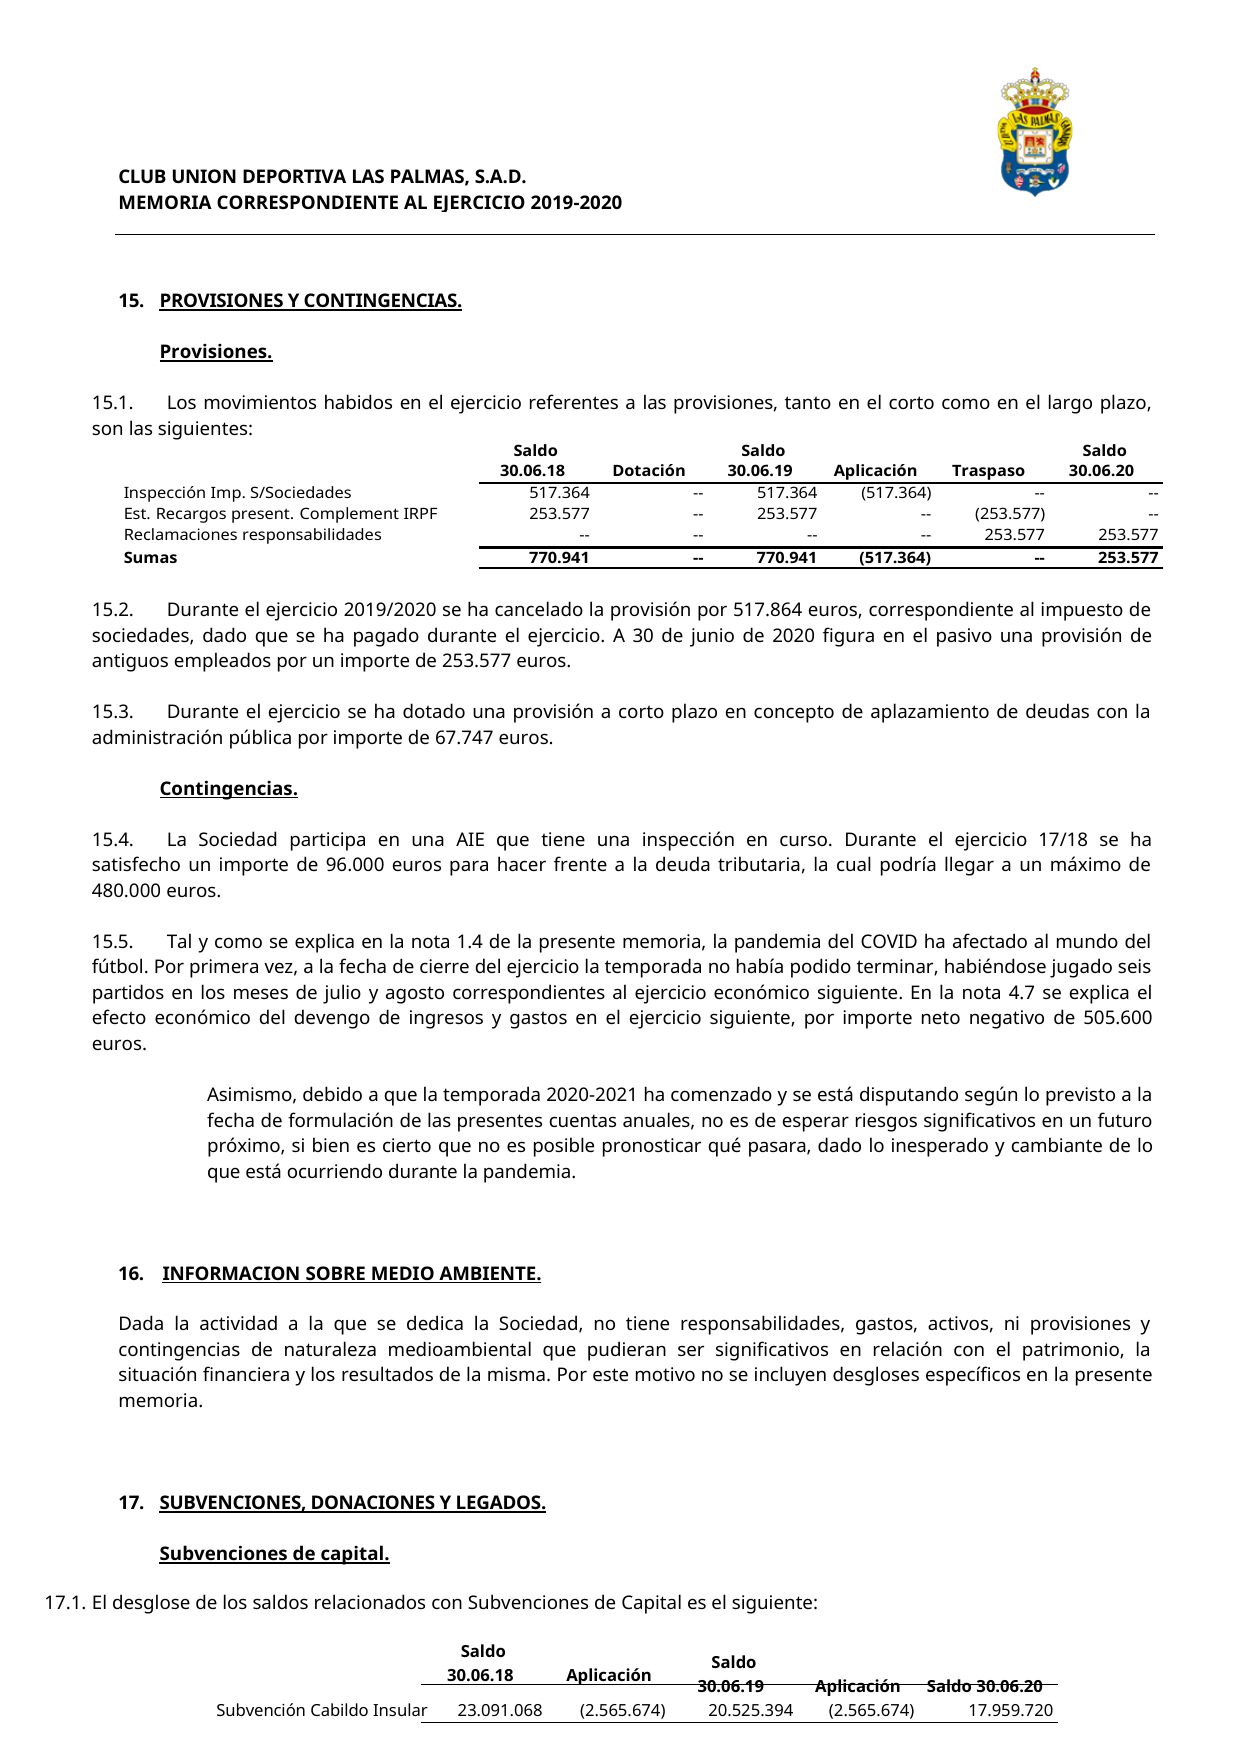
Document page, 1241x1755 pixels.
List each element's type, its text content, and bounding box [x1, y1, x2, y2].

list Aplicación [447, 1664, 653, 1684]
table_header [942, 442, 1057, 462]
table_cell Traspaso [942, 462, 1057, 482]
table_cell (517.364) [826, 484, 942, 502]
table_cell 30.06.20 [1057, 462, 1163, 482]
list El desglose de los saldos relacionados con Subvenciones de Capital es el siguiente: [44, 1592, 1201, 1614]
table_header [118, 442, 478, 482]
table_header Saldo [715, 442, 826, 462]
text Subvención Cabildo Insular 23.091.068 (2.565.674) 20.525.394 (2.565.674) 17.959.720 [216, 1699, 1201, 1721]
table_cell 253.577 [942, 525, 1057, 546]
table_cell 253.577 [715, 503, 826, 525]
table_cell 517.364 [479, 484, 601, 502]
table_cell 253.577 [479, 503, 601, 525]
table_cell Aplicación [826, 462, 942, 482]
list Los movimientos habidos en el ejercicio referentes a las provisiones, tanto en el corto como en el largo plazo, son las siguientes: [92, 389, 1153, 441]
table_cell -- [601, 503, 715, 525]
list SUBVENCIONES, DONACIONES Y LEGADOS. Subvenciones de capital. [118, 1490, 564, 1566]
table_cell 30.06.19 [715, 462, 826, 482]
table_cell 253.577 [1057, 525, 1163, 546]
subtitle Contingencias. [159, 775, 1201, 800]
table_cell -- [601, 549, 715, 567]
list PROVISIONES Y CONTINGENCIAS. Provisiones. [118, 287, 482, 364]
list Durante el ejercicio se ha dotado una provisión a corto plazo en concepto de aplazamiento de deudas con la administración pública por importe de 67.747 euros. [92, 698, 1153, 749]
list La Sociedad participa en una AIE que tiene una inspección en curso. Durante el ejercicio 17/18 se ha satisfecho un importe de 96.000 euros para hacer frente a la deuda tributaria, la cual podría llegar a un máximo de 480.000 euros. [92, 826, 1153, 902]
table_cell Dotación [601, 462, 715, 482]
list Aplicación Saldo 30.06.20 [697, 1675, 1201, 1697]
table_header [601, 442, 715, 462]
table_cell -- [826, 525, 942, 546]
table_cell 770.941 [479, 549, 601, 567]
table_cell -- [601, 525, 715, 546]
table_cell 770.941 [715, 549, 826, 567]
table_cell 253.577 [1057, 549, 1163, 567]
text Saldo [711, 1651, 1201, 1673]
list Tal y como se explica en la nota 1.4 de la presente memoria, la pandemia del COVID ha afectado al mundo del fútbol. Por primera vez, a la fecha de cierre del ejercicio la temporada no había podido terminar, habiéndose jugado seis partidos en los meses de julio y agosto correspondientes al ejercicio económico siguiente. En la nota 4.7 se explica el efecto económico del devengo de ingresos y gastos en el ejercicio siguiente, por importe neto negativo de 505.600 euros. [92, 928, 1153, 1056]
table_cell -- [942, 484, 1057, 502]
list INFORMACION SOBRE MEDIO AMBIENTE. [118, 1260, 1201, 1285]
table_cell Reclamaciones responsabilidades [118, 525, 478, 546]
table_cell (517.364) [826, 549, 942, 567]
table_header [826, 442, 942, 462]
table_cell 30.06.18 [479, 462, 601, 482]
text Asimismo, debido a que la temporada 2020-2021 ha comenzado y se está disputando según lo previsto a la fecha de formulación de las presentes cuentas anuales, no es de esperar riesgos significativos en un futuro próximo, si bien es cierto que no es posible pronosticar qué pasara, dado lo inesperado y cambiante de lo que está ocurriendo durante la pandemia. [207, 1081, 1153, 1183]
text Dada la actividad a la que se dedica la Sociedad, no tiene responsabilidades, gastos, activos, ni provisiones y contingencias de naturaleza medioambiental que pudieran ser significativos en relación con el patrimonio, la situación financiera y los resultados de la misma. Por este motivo no se incluyen desgloses específicos en la presente memoria. [118, 1311, 1152, 1413]
table_header Saldo [1057, 442, 1163, 462]
table_cell -- [715, 525, 826, 546]
table_cell -- [1057, 503, 1163, 525]
table_cell -- [1057, 484, 1163, 502]
table_cell -- [479, 525, 601, 546]
table_cell Est. Recargos present. Complement IRPF [118, 503, 478, 525]
table_cell -- [826, 503, 942, 525]
table_cell -- [601, 484, 715, 502]
table_header Saldo [479, 442, 601, 462]
table_cell 517.364 [715, 484, 826, 502]
list Durante el ejercicio 2019/2020 se ha cancelado la provisión por 517.864 euros, correspondiente al impuesto de sociedades, dado que se ha pagado durante el ejercicio. A 30 de junio de 2020 figura en el pasivo una provisión de antiguos empleados por un importe de 253.577 euros. [92, 597, 1153, 673]
table_cell -- [942, 549, 1057, 567]
text Saldo [461, 1640, 653, 1663]
table_cell Sumas [118, 546, 478, 567]
table_cell Inspección Imp. S/Sociedades [118, 482, 478, 502]
table_cell (253.577) [942, 503, 1057, 525]
